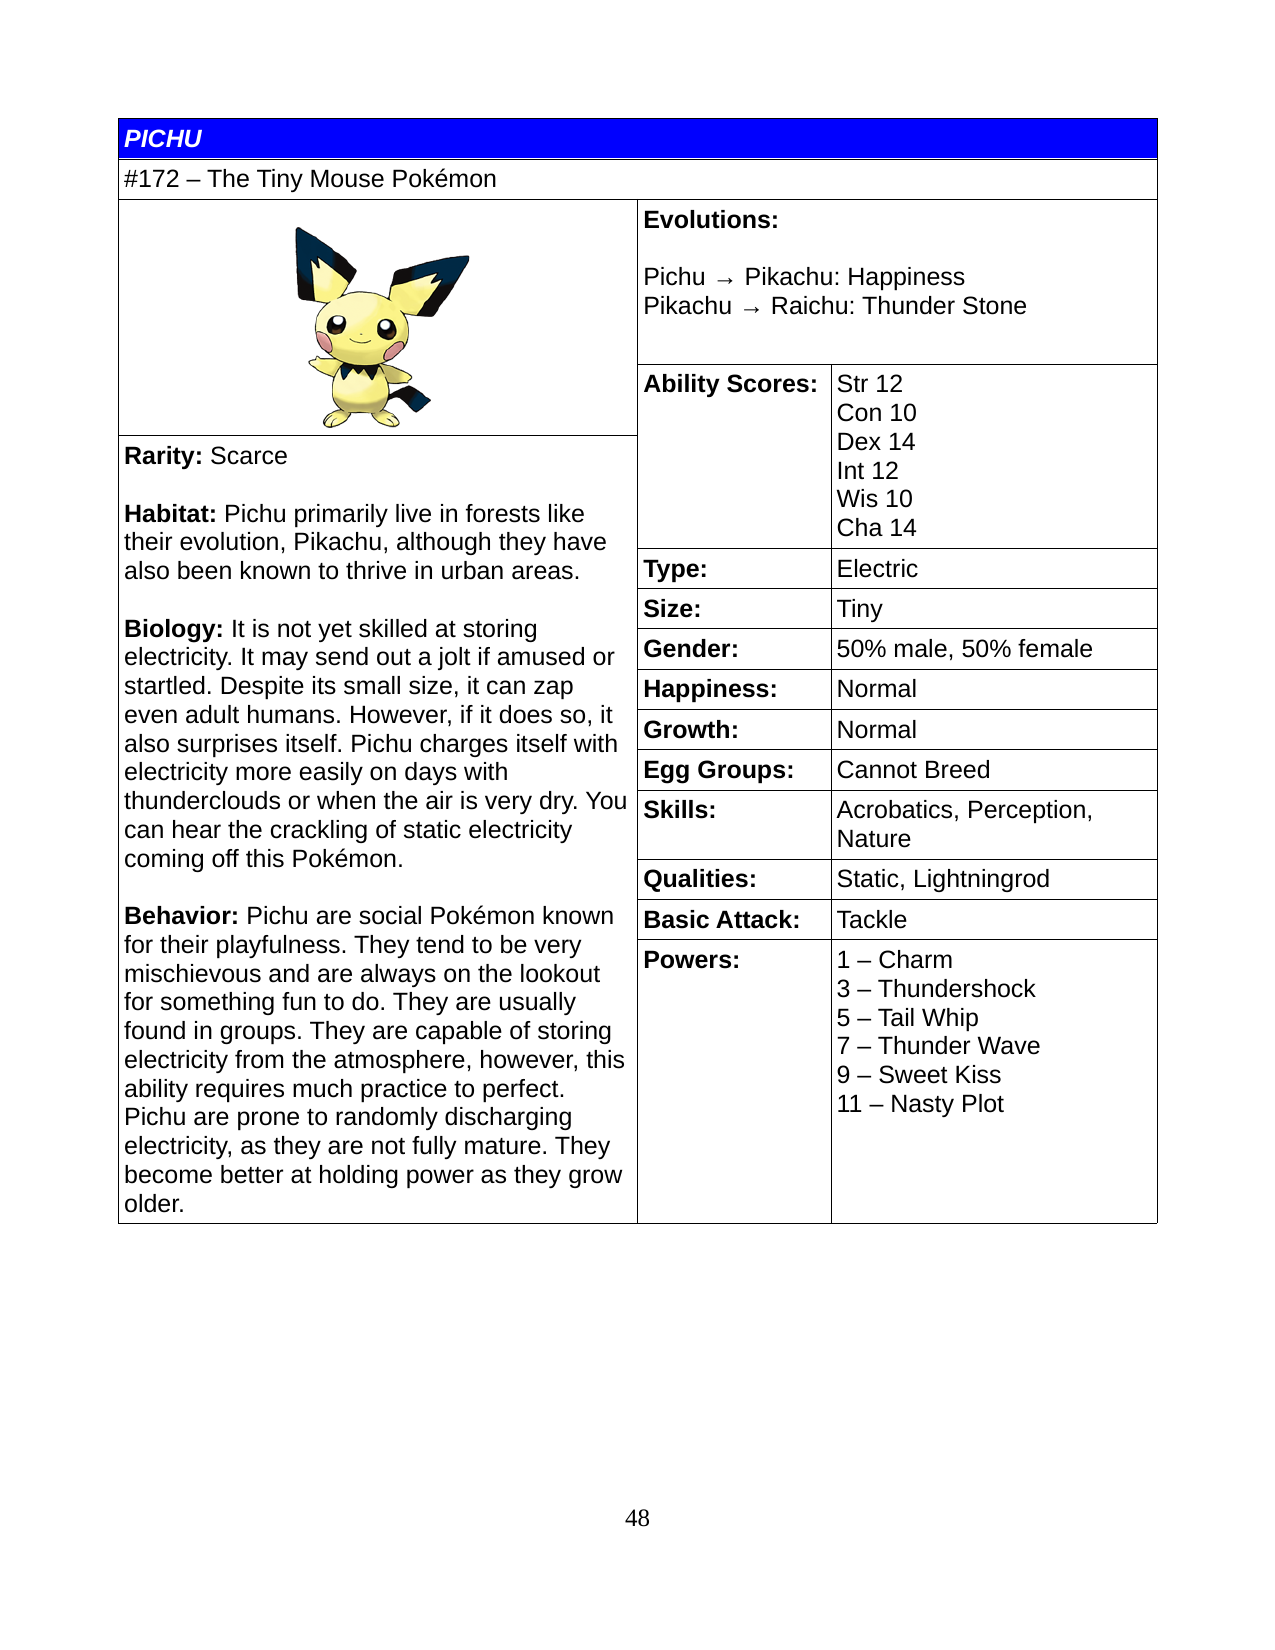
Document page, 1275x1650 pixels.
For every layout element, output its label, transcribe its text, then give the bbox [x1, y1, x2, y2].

table_cell 50% male, 50% female [832, 629, 1157, 669]
table_cell [119, 200, 637, 435]
table_cell Acrobatics, Perception, Nature [832, 791, 1157, 859]
table_cell 1 – Charm 3 – Thundershock 5 – Tail Whip 7 – Thunder Wave 9 – Sweet Kiss 11 – Nasty Plot [832, 940, 1157, 1223]
picture [256, 204, 500, 430]
table_cell Happiness: [638, 670, 831, 709]
table_cell Gender: [638, 629, 831, 669]
table_cell Static, Lightningrod [832, 860, 1157, 899]
table_cell Evolutions: Pichu → Pikachu: Happiness Pikachu → Raichu: Thunder Stone [638, 200, 1157, 364]
table_cell Basic Attack: [638, 900, 831, 939]
table_cell Qualities: [638, 860, 831, 899]
table_cell Skills: [638, 791, 831, 859]
table_cell Electric [832, 549, 1157, 588]
table_cell Normal [832, 670, 1157, 709]
table_cell Rarity: Scarce Habitat: Pichu primarily live in forests like their evolution, Pikachu, although they have also been known to thrive in urban areas. Biology: It is not yet skilled at storing electricity. It may send out a jolt if amused or startled. Despite its small size, it can zap even adult humans. However, if it does so, it also surprises itself. Pichu charges itself with electricity more easily on days with thunderclouds or when the air is very dry. You can hear the crackling of static electricity coming off this Pokémon. Behavior: Pichu are social Pokémon known for their playfulness. They tend to be very mischievous and are always on the lookout for something fun to do. They are usually found in groups. They are capable of storing electricity from the atmosphere, however, this ability requires much practice to perfect. Pichu are prone to randomly discharging electricity, as they are not fully mature. They become better at holding power as they grow older. [119, 436, 637, 1223]
table_cell #172 – The Tiny Mouse Pokémon [119, 160, 1157, 199]
table_cell Type: [638, 549, 831, 588]
table_cell Tackle [832, 900, 1157, 939]
table_cell Cannot Breed [832, 750, 1157, 789]
table_cell Size: [638, 589, 831, 628]
table_header PICHU [119, 119, 1157, 158]
table_cell Ability Scores: [638, 365, 831, 548]
table_cell Normal [832, 710, 1157, 749]
table_cell Tiny [832, 589, 1157, 628]
table_cell Str 12 Con 10 Dex 14 Int 12 Wis 10 Cha 14 [832, 365, 1157, 548]
table_cell Egg Groups: [638, 750, 831, 789]
table_cell Powers: [638, 940, 831, 1223]
table_cell Growth: [638, 710, 831, 749]
